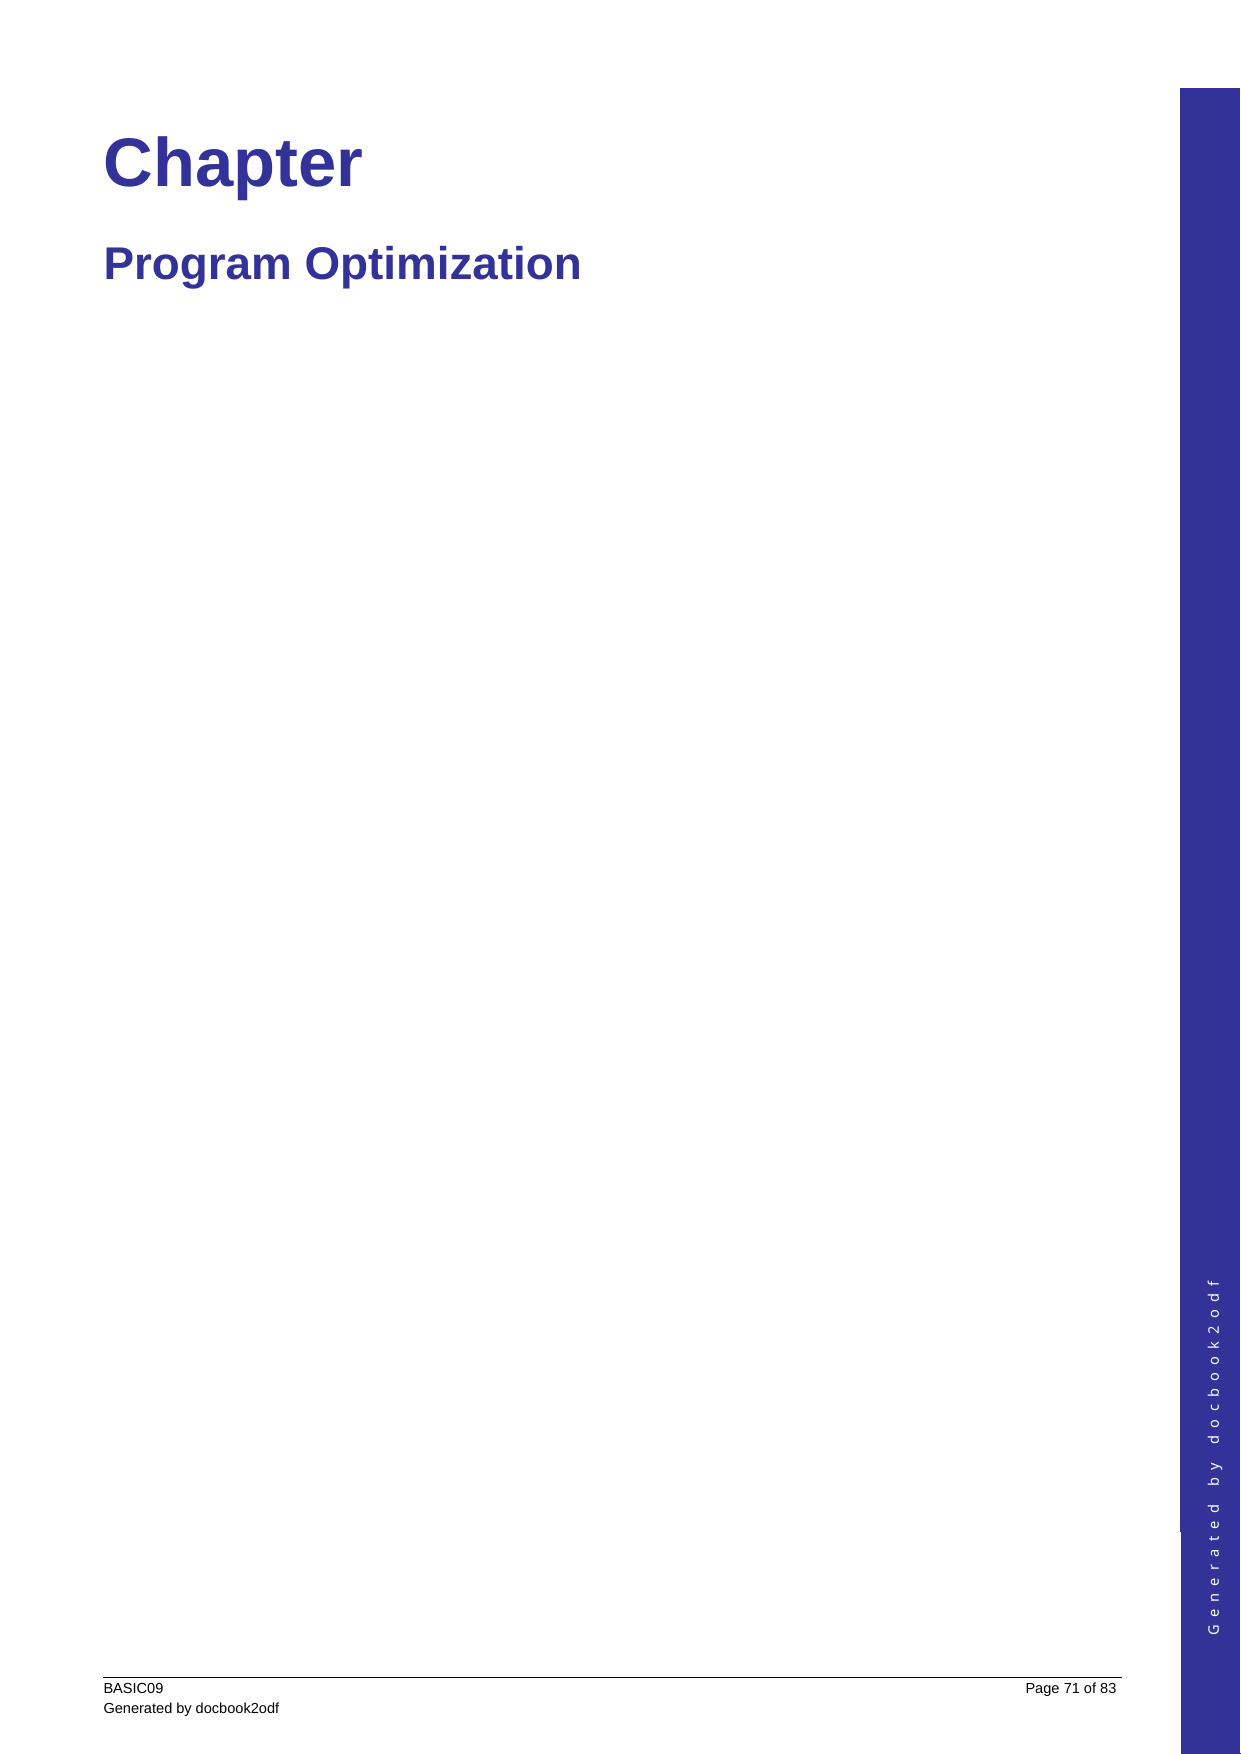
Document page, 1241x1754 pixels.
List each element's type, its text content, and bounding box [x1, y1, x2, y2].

subtitle Program Optimization [103, 237, 1122, 289]
title Chapter [103, 87, 1122, 201]
